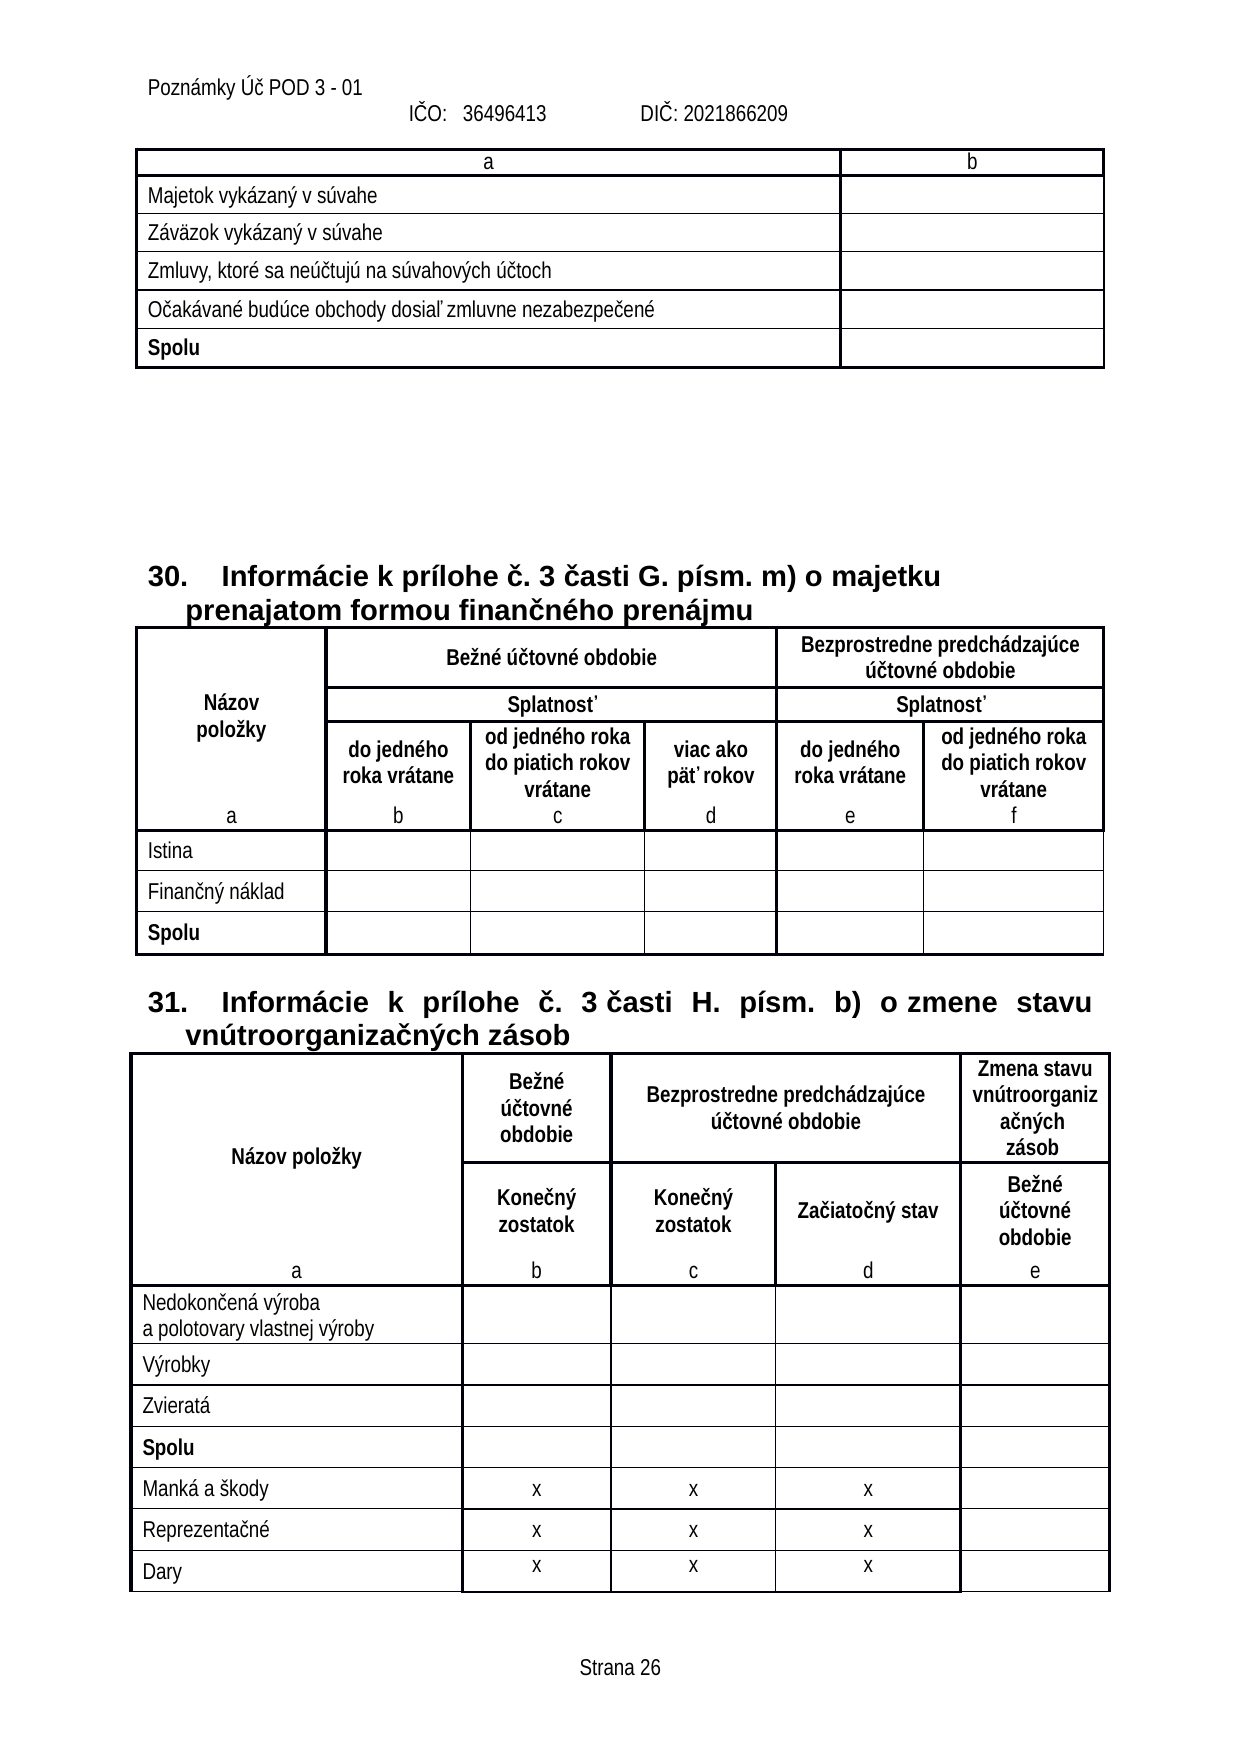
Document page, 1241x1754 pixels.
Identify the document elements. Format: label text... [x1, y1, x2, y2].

table_cell [645, 832, 775, 870]
table_cell [924, 871, 1103, 911]
table_cell Spolu [138, 912, 324, 952]
table_cell [471, 871, 644, 911]
table_cell Zmluvy, ktoré sa neúčtujú na súvahových účtoch [138, 252, 839, 289]
table_cell [612, 1344, 775, 1384]
table_cell [471, 832, 644, 870]
table_cell x [776, 1551, 959, 1591]
table_cell [778, 871, 923, 911]
table_cell Majetok vykázaný v súvahe [138, 177, 839, 212]
table_cell Očakávané budúce obchody dosiaľ zmluvne nezabezpečené [138, 291, 839, 328]
table_cell [962, 1509, 1108, 1549]
table_cell [328, 832, 470, 870]
table_cell c [613, 1258, 774, 1284]
table_cell [778, 832, 923, 870]
table_cell [464, 1386, 610, 1426]
table_cell [962, 1427, 1108, 1467]
table_cell [924, 832, 1103, 870]
table_cell [612, 1287, 775, 1343]
table_cell Záväzok vykázaný v súvahe [138, 214, 839, 251]
table_cell x [464, 1510, 610, 1549]
table_cell Začiatočný stav [777, 1164, 959, 1257]
table_cell Spolu [133, 1427, 461, 1467]
table_cell a [133, 1258, 461, 1284]
table_cell a [138, 151, 839, 174]
table_cell x [776, 1510, 959, 1549]
table_cell [842, 291, 1103, 328]
table_cell x [464, 1468, 610, 1508]
table_cell Splatnosť [778, 689, 1102, 720]
table_header Názov položky [138, 629, 324, 802]
table_cell [464, 1344, 610, 1384]
table_cell b [842, 151, 1102, 174]
table_cell e [778, 802, 922, 828]
table_header Zmena stavu vnútroorganizačných zásob [962, 1055, 1108, 1161]
table_cell od jedného roka do piatich rokov vrátane [472, 723, 643, 802]
table_cell f [925, 802, 1102, 828]
table_cell x [612, 1510, 775, 1549]
table_cell d [646, 802, 775, 828]
table_cell [464, 1287, 610, 1343]
table_cell [776, 1344, 959, 1384]
table_header Bezprostredne predchádzajúce účtovné obdobie [778, 629, 1102, 686]
table_cell c [472, 802, 643, 828]
table_cell do jedného roka vrátane [778, 723, 922, 802]
table_cell b [464, 1258, 609, 1284]
table_cell Zvieratá [133, 1386, 461, 1426]
table_cell [776, 1287, 959, 1343]
table_cell Manká a škody [133, 1468, 461, 1508]
table_cell Spolu [138, 329, 839, 366]
table_cell x [464, 1551, 610, 1591]
table_cell [645, 912, 775, 952]
table_cell Konečný zostatok [464, 1164, 609, 1257]
table_cell [962, 1468, 1108, 1508]
table_cell Reprezentačné [133, 1509, 461, 1549]
table_cell [962, 1551, 1108, 1591]
table_cell e [962, 1258, 1108, 1284]
table_cell [328, 912, 470, 952]
table_cell [842, 214, 1103, 251]
table_cell Dary [133, 1551, 461, 1591]
table_cell Výrobky [133, 1344, 461, 1384]
table_header Bežné účtovné obdobie [328, 629, 775, 686]
title Informácie k prílohe č. 3 časti H. písm. b) o zmene stavu vnútroorganizačných zásob [148, 985, 1092, 1052]
table_cell viac ako päť rokov [646, 723, 775, 802]
table_cell Istina [138, 832, 324, 870]
table_header Bezprostredne predchádzajúce účtovné obdobie [613, 1055, 959, 1161]
table_cell [612, 1427, 775, 1467]
table_cell [645, 871, 775, 911]
table_cell Konečný zostatok [613, 1164, 774, 1257]
table_cell [328, 871, 470, 911]
table_cell [776, 1427, 959, 1467]
table_cell [962, 1344, 1108, 1384]
table_cell [464, 1427, 610, 1467]
table_cell a [138, 802, 324, 828]
table_cell d [777, 1258, 959, 1284]
table_header Bežné účtovné obdobie [464, 1055, 609, 1161]
table_cell [924, 912, 1103, 952]
table_cell [842, 329, 1103, 366]
table_cell od jedného roka do piatich rokov vrátane [925, 723, 1102, 802]
table_cell do jedného roka vrátane [328, 723, 469, 802]
table_cell [842, 177, 1103, 212]
table_cell x [612, 1468, 775, 1508]
table_cell x [776, 1468, 959, 1508]
table_cell Nedokončená výroba a polotovary vlastnej výroby [133, 1287, 461, 1343]
table_cell Splatnosť [328, 689, 775, 720]
table_cell [778, 912, 923, 952]
table_cell Finančný náklad [138, 871, 324, 911]
table_cell [962, 1386, 1108, 1426]
table_header Názov položky [133, 1055, 461, 1257]
title Informácie k prílohe č. 3 časti G. písm. m) o majetku prenajatom formou finančného prenájmu [148, 559, 1092, 626]
table_cell [471, 912, 644, 952]
table_cell b [328, 802, 469, 828]
table_cell [962, 1287, 1108, 1343]
table_cell Bežné účtovné obdobie [962, 1164, 1108, 1257]
table_cell [776, 1386, 959, 1426]
table_cell [842, 252, 1103, 289]
table_cell [612, 1386, 775, 1426]
table_cell x [612, 1551, 775, 1591]
